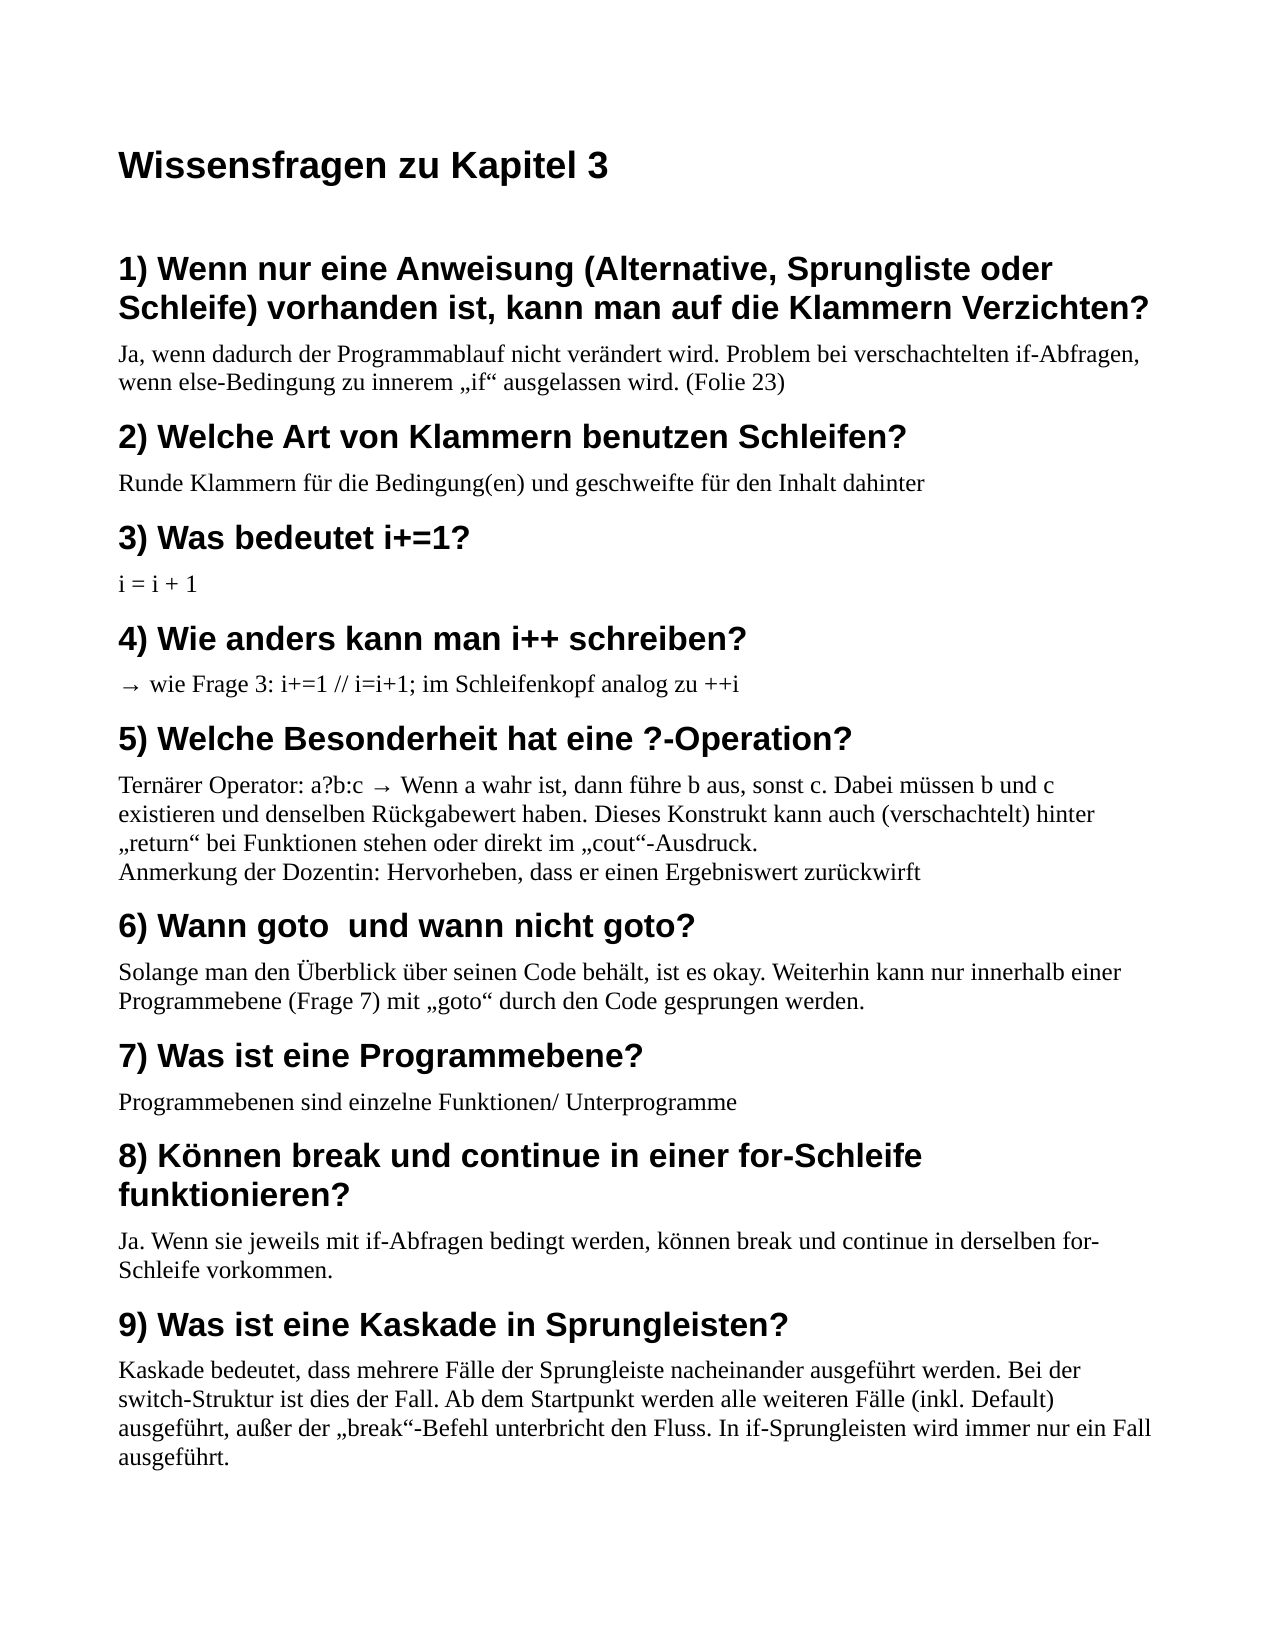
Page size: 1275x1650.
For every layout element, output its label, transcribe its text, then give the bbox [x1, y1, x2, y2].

subtitle 1) Wenn nur eine Anweisung (Alternative, Sprungliste oder Schleife) vorhanden ist, kann man auf die Klammern Verzichten? [118, 249, 1157, 326]
text Anmerkung der Dozentin: Hervorheben, dass er einen Ergebniswert zurückwirft [118, 857, 1157, 885]
text Ternärer Operator: a?b:c → Wenn a wahr ist, dann führe b aus, sonst c. Dabei müssen b und c existieren und denselben Rückgabewert haben. Dieses Konstrukt kann auch (verschachtelt) hinter „return“ bei Funktionen stehen oder direkt im „cout“-Ausdruck. [118, 770, 1157, 857]
subtitle Wissensfragen zu Kapitel 3 [118, 143, 1157, 187]
subtitle 8) Können break und continue in einer for-Schleife funktionieren? [118, 1136, 1157, 1214]
text Ja. Wenn sie jeweils mit if-Abfragen bedingt werden, können break und continue in derselben for-Schleife vorkommen. [118, 1226, 1157, 1284]
subtitle 9) Was ist eine Kaskade in Sprungleisten? [118, 1304, 1157, 1343]
text Runde Klammern für die Bedingung(en) und geschweifte für den Inhalt dahinter [118, 468, 1157, 497]
text Kaskade bedeutet, dass mehrere Fälle der Sprungleiste nacheinander ausgeführt werden. Bei der switch-Struktur ist dies der Fall. Ab dem Startpunkt werden alle weiteren Fälle (inkl. Default) ausgeführt, außer der „break“-Befehl unterbricht den Fluss. In if-Sprungleisten wird immer nur ein Fall ausgeführt. [118, 1356, 1157, 1471]
text Solange man den Überblick über seinen Code behält, ist es okay. Weiterhin kann nur innerhalb einer Programmebene (Frage 7) mit „goto“ durch den Code gesprungen werden. [118, 957, 1157, 1015]
subtitle 2) Welche Art von Klammern benutzen Schleifen? [118, 417, 1157, 456]
text → wie Frage 3: i+=1 // i=i+1; im Schleifenkopf analog zu ++i [118, 669, 1157, 698]
subtitle 6) Wann goto und wann nicht goto? [118, 906, 1157, 945]
subtitle 4) Wie anders kann man i++ schreiben? [118, 618, 1157, 657]
text Programmebenen sind einzelne Funktionen/ Unterprogramme [118, 1087, 1157, 1116]
text Ja, wenn dadurch der Programmablauf nicht verändert wird. Problem bei verschachtelten if-Abfragen, wenn else-Bedingung zu innerem „if“ ausgelassen wird. (Folie 23) [118, 339, 1157, 396]
subtitle 7) Was ist eine Programmebene? [118, 1036, 1157, 1074]
subtitle 5) Welche Besonderheit hat eine ?-Operation? [118, 719, 1157, 758]
subtitle 3) Was bedeutet i+=1? [118, 518, 1157, 556]
text i = i + 1 [118, 569, 1157, 598]
